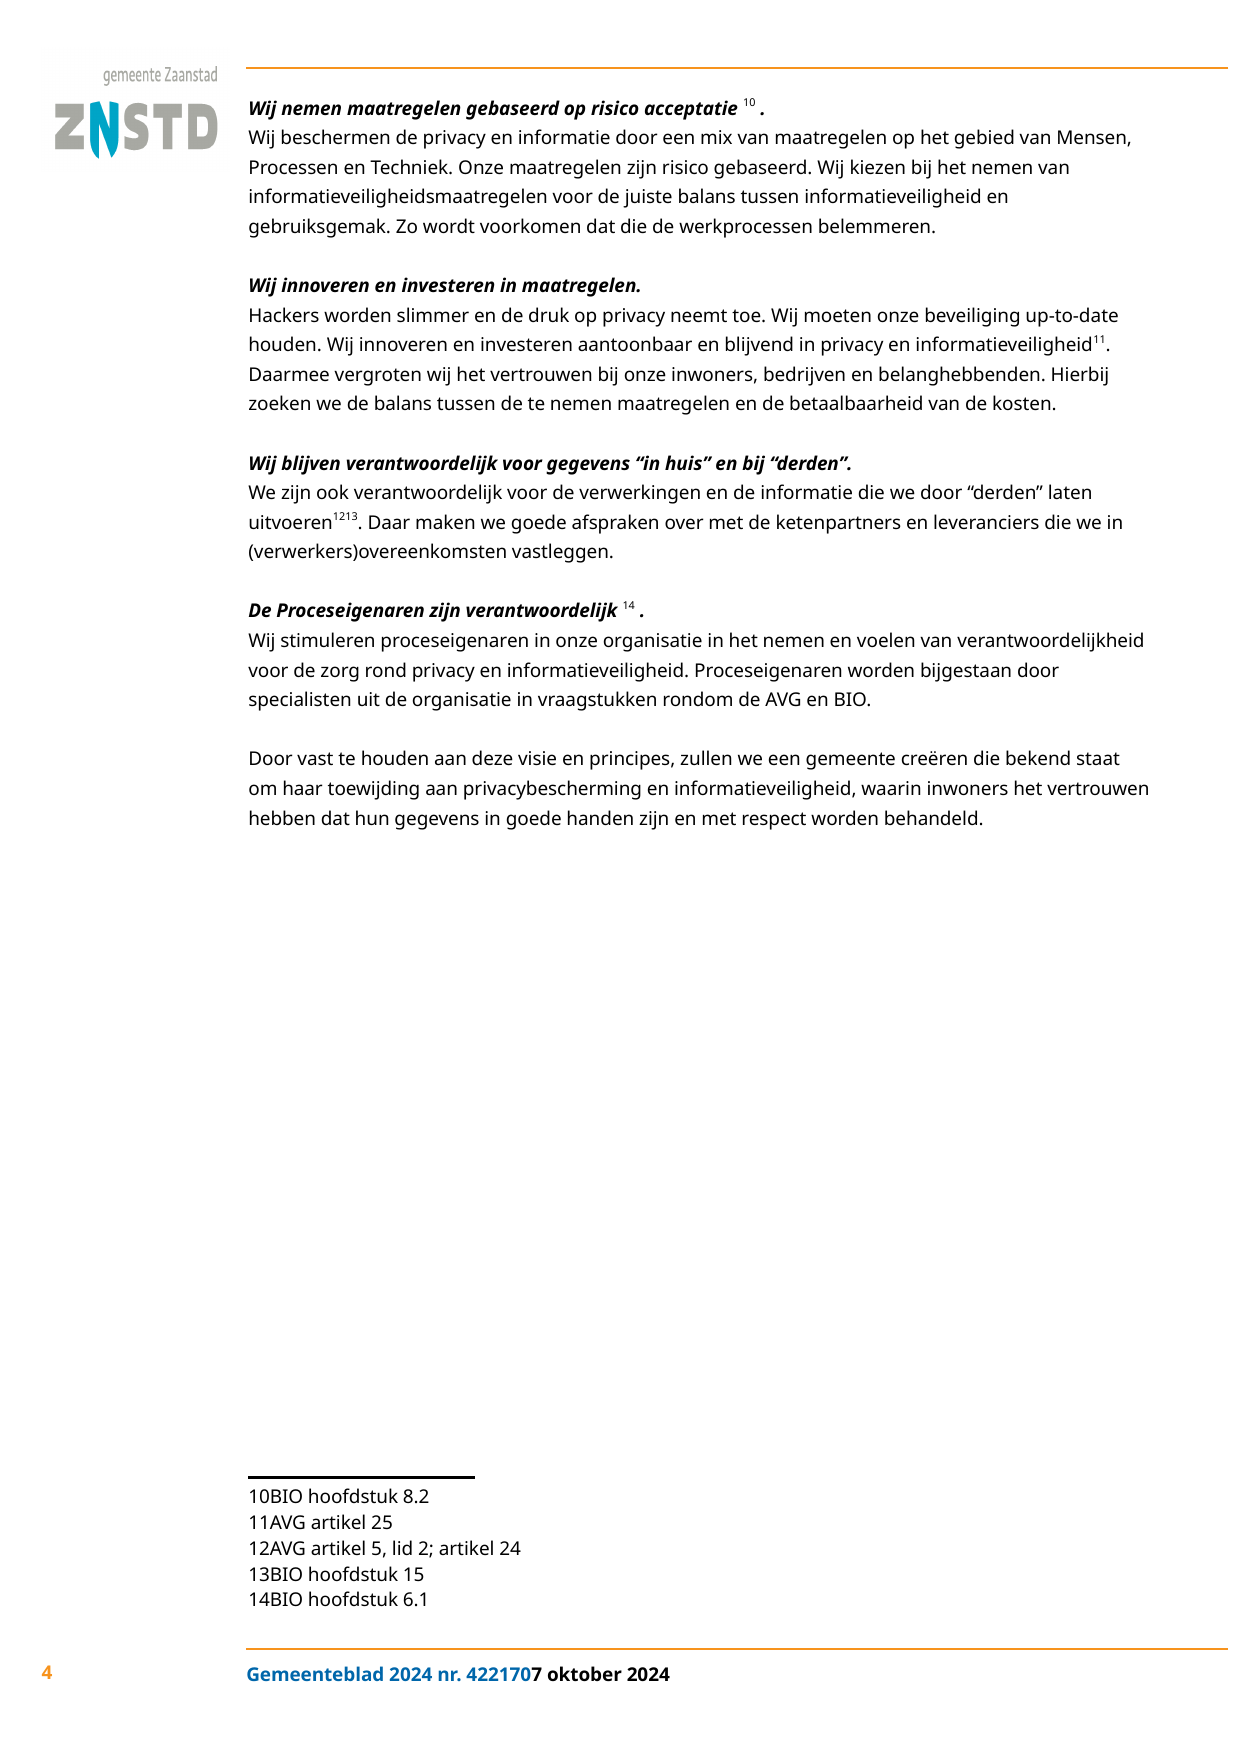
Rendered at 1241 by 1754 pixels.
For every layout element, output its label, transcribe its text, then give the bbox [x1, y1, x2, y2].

text De Proceseigenaren zijn verantwoordelijk . [248, 598, 1152, 623]
text We zijn ook verantwoordelijk voor de verwerkingen en de informatie die we door “derden” laten uitvoeren. Daar maken we goede afspraken over met de ketenpartners en leveranciers die we in (verwerkers)overeenkomsten vastleggen. [248, 479, 1152, 564]
text Wij stimuleren proceseigenaren in onze organisatie in het nemen en voelen van verantwoordelijkheid voor de zorg rond privacy en informatieveiligheid. Proceseigenaren worden bijgestaan door specialisten uit de organisatie in vraagstukken rondom de AVG en BIO. [248, 627, 1152, 712]
text AVG artikel 5, lid 2; artikel 24 [248, 1535, 1152, 1561]
picture [41, 47, 231, 172]
text Wij nemen maatregelen gebaseerd op risico acceptatie . [248, 95, 1152, 121]
text Door vast te houden aan deze visie en principes, zullen we een gemeente creëren die bekend staat om haar toewijding aan privacybescherming en informatieveiligheid, waarin inwoners het vertrouwen hebben dat hun gegevens in goede handen zijn en met respect worden behandeld. [248, 746, 1152, 831]
text Wij blijven verantwoordelijk voor gegevens “in huis” en bij “derden”. [248, 450, 1152, 476]
text Wij beschermen de privacy en informatie door een mix van maatregelen op het gebied van Mensen, Processen en Techniek. Onze maatregelen zijn risico gebaseerd. Wij kiezen bij het nemen van informatieveiligheidsmaatregelen voor de juiste balans tussen informatieveiligheid en gebruiksgemak. Zo wordt voorkomen dat die de werkprocessen belemmeren. [248, 124, 1152, 239]
text Hackers worden slimmer en de druk op privacy neemt toe. Wij moeten onze beveiliging up-to-date houden. Wij innoveren en investeren aantoonbaar en blijvend in privacy en informatieveiligheid. Daarmee vergroten wij het vertrouwen bij onze inwoners, bedrijven en belanghebbenden. Hierbij zoeken we de balans tussen de te nemen maatregelen en de betaalbaarheid van de kosten. [248, 302, 1152, 416]
text BIO hoofdstuk 6.1 [248, 1586, 1152, 1612]
text BIO hoofdstuk 15 [248, 1561, 1152, 1586]
text AVG artikel 25 [248, 1509, 1152, 1535]
text Wij innoveren en investeren in maatregelen. [248, 272, 1152, 298]
text BIO hoofdstuk 8.2 [248, 1483, 1152, 1509]
